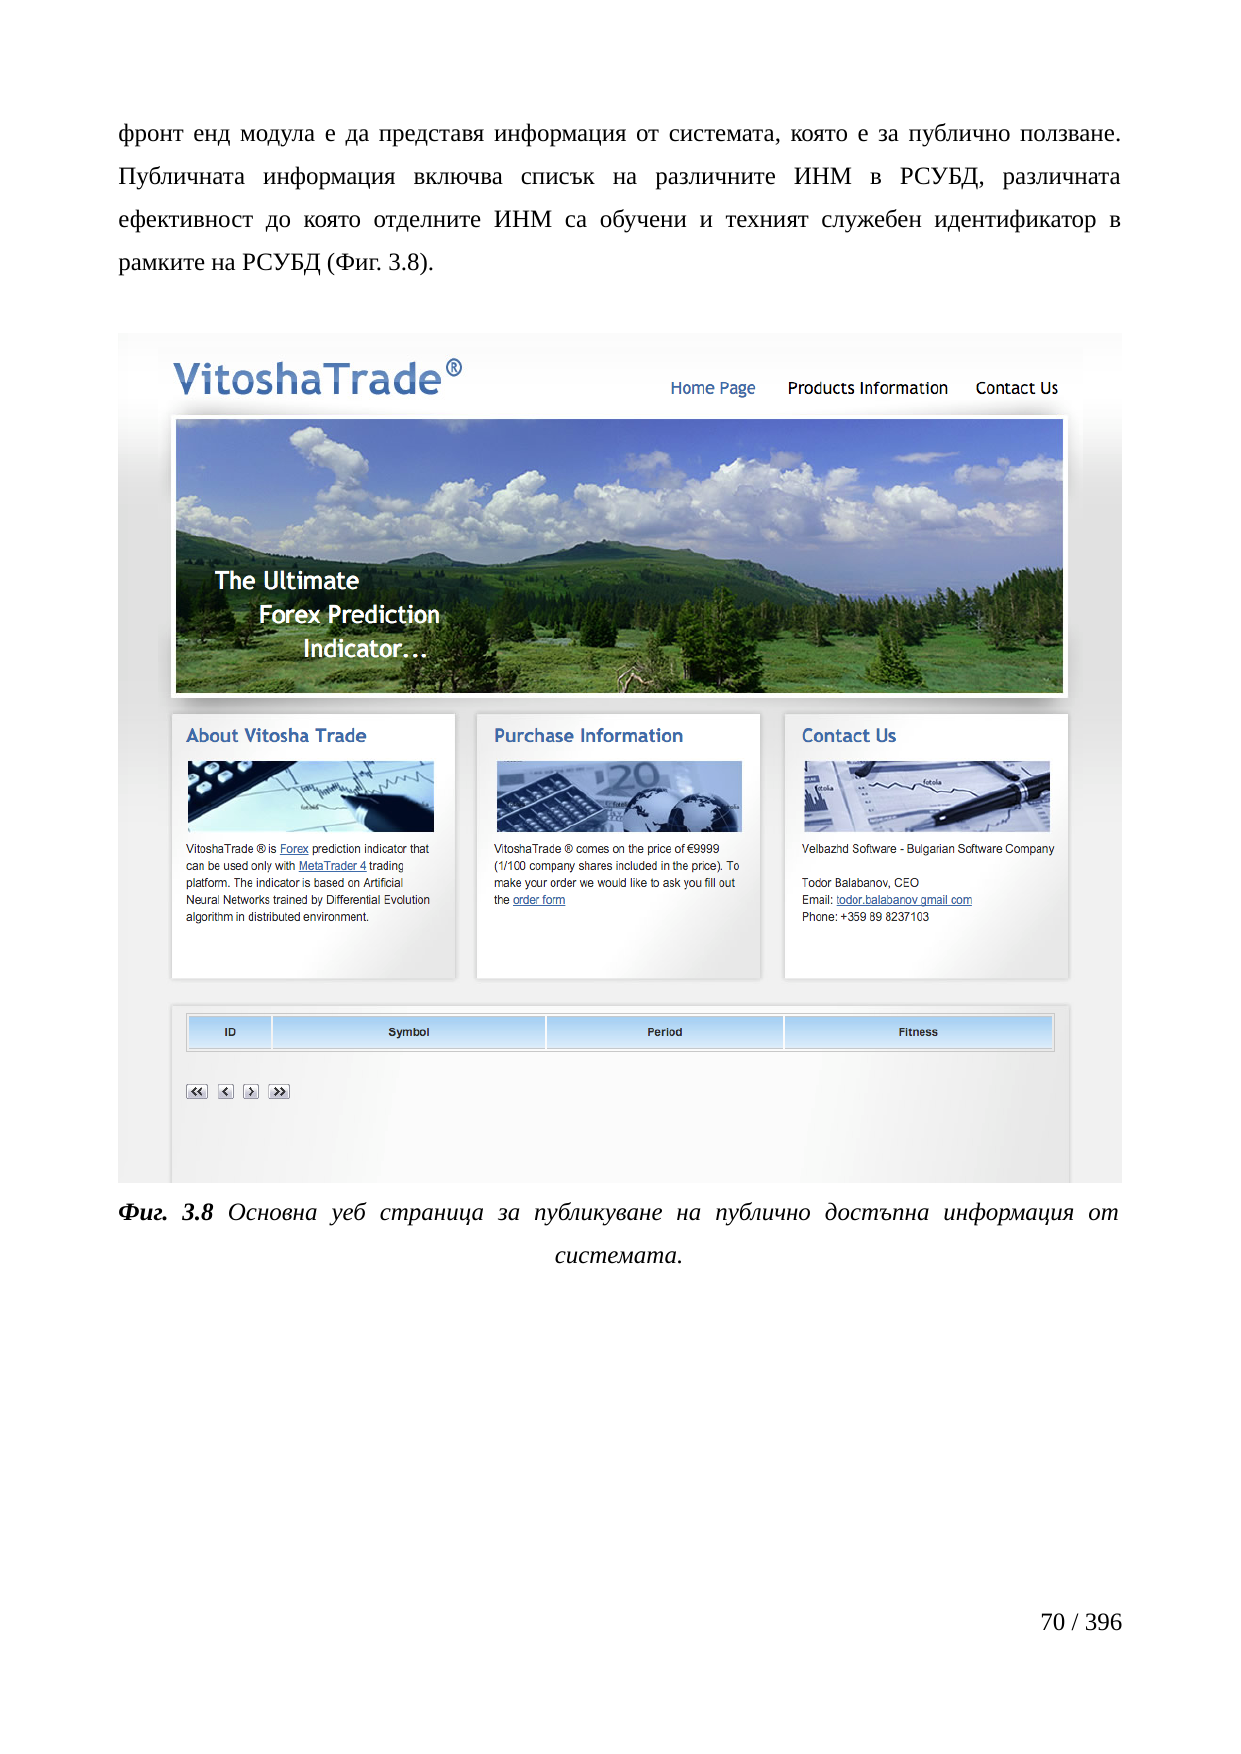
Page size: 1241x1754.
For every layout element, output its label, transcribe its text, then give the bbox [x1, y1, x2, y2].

text Фиг. 3.8 Основна уеб страница за публикуване на публично достъпна информация от системата. [118, 1183, 1122, 1269]
text фронт енд модула е да представя информация от системата, която е за публично ползване. Публичната информация включва списък на различните ИНМ в РСУБД, различната ефективност до която отделните ИНМ са обучени и техният служебен идентификатор в рамките на РСУБД (Фиг. 3.8). [118, 118, 1122, 276]
picture [118, 333, 1122, 1183]
